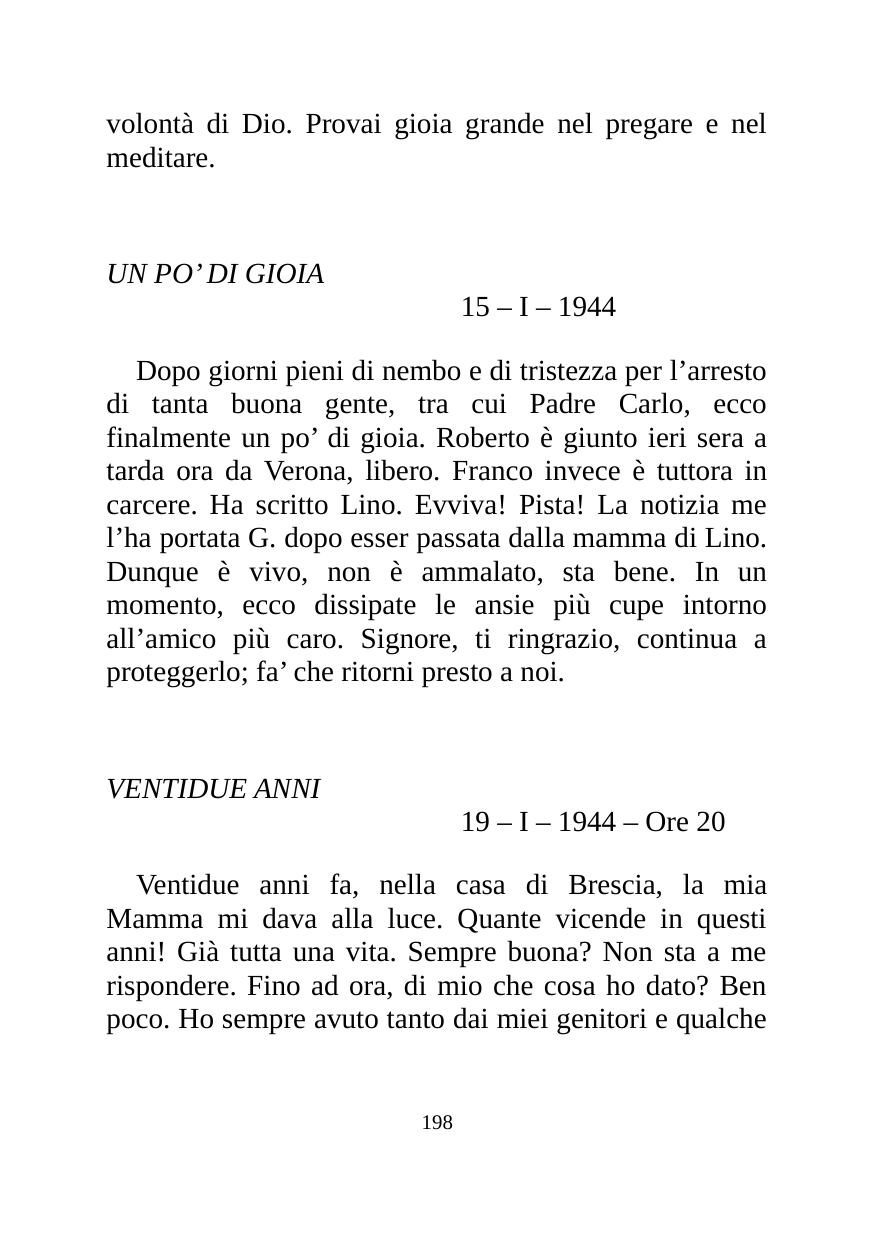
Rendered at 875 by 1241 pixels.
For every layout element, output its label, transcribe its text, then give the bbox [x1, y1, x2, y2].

text volontà di Dio. Provai gioia grande nel pregare e nel meditare. [106, 106, 768, 173]
text Dopo giorni pieni di nembo e di tristezza per l’arresto di tanta buona gente, tra cui Padre Carlo, ecco finalmente un po’ di gioia. Roberto è giunto ieri sera a tarda ora da Verona, libero. Franco invece è tuttora in carcere. Ha scritto Lino. Evviva! Pista! La notizia me l’ha portata G. dopo esser passata dalla mamma di Lino. Dunque è vivo, non è ammalato, sta bene. In un momento, ecco dissipate le ansie più cupe intorno all’amico più caro. Signore, ti ringrazio, continua a proteggerlo; fa’ che ritorni presto a noi. [106, 353, 768, 688]
subtitle VENTIDUE ANNI 19 – I – 1944 – Ore 20 [106, 771, 768, 838]
text Ventidue anni fa, nella casa di Brescia, la mia Mamma mi dava alla luce. Quante vicende in questi anni! Già tutta una vita. Sempre buona? Non sta a me rispondere. Fino ad ora, di mio che cosa ho dato? Ben poco. Ho sempre avuto tanto dai miei genitori e qualche [106, 867, 768, 1035]
subtitle UN PO’ DI GIOIA 15 – I – 1944 [106, 256, 768, 323]
